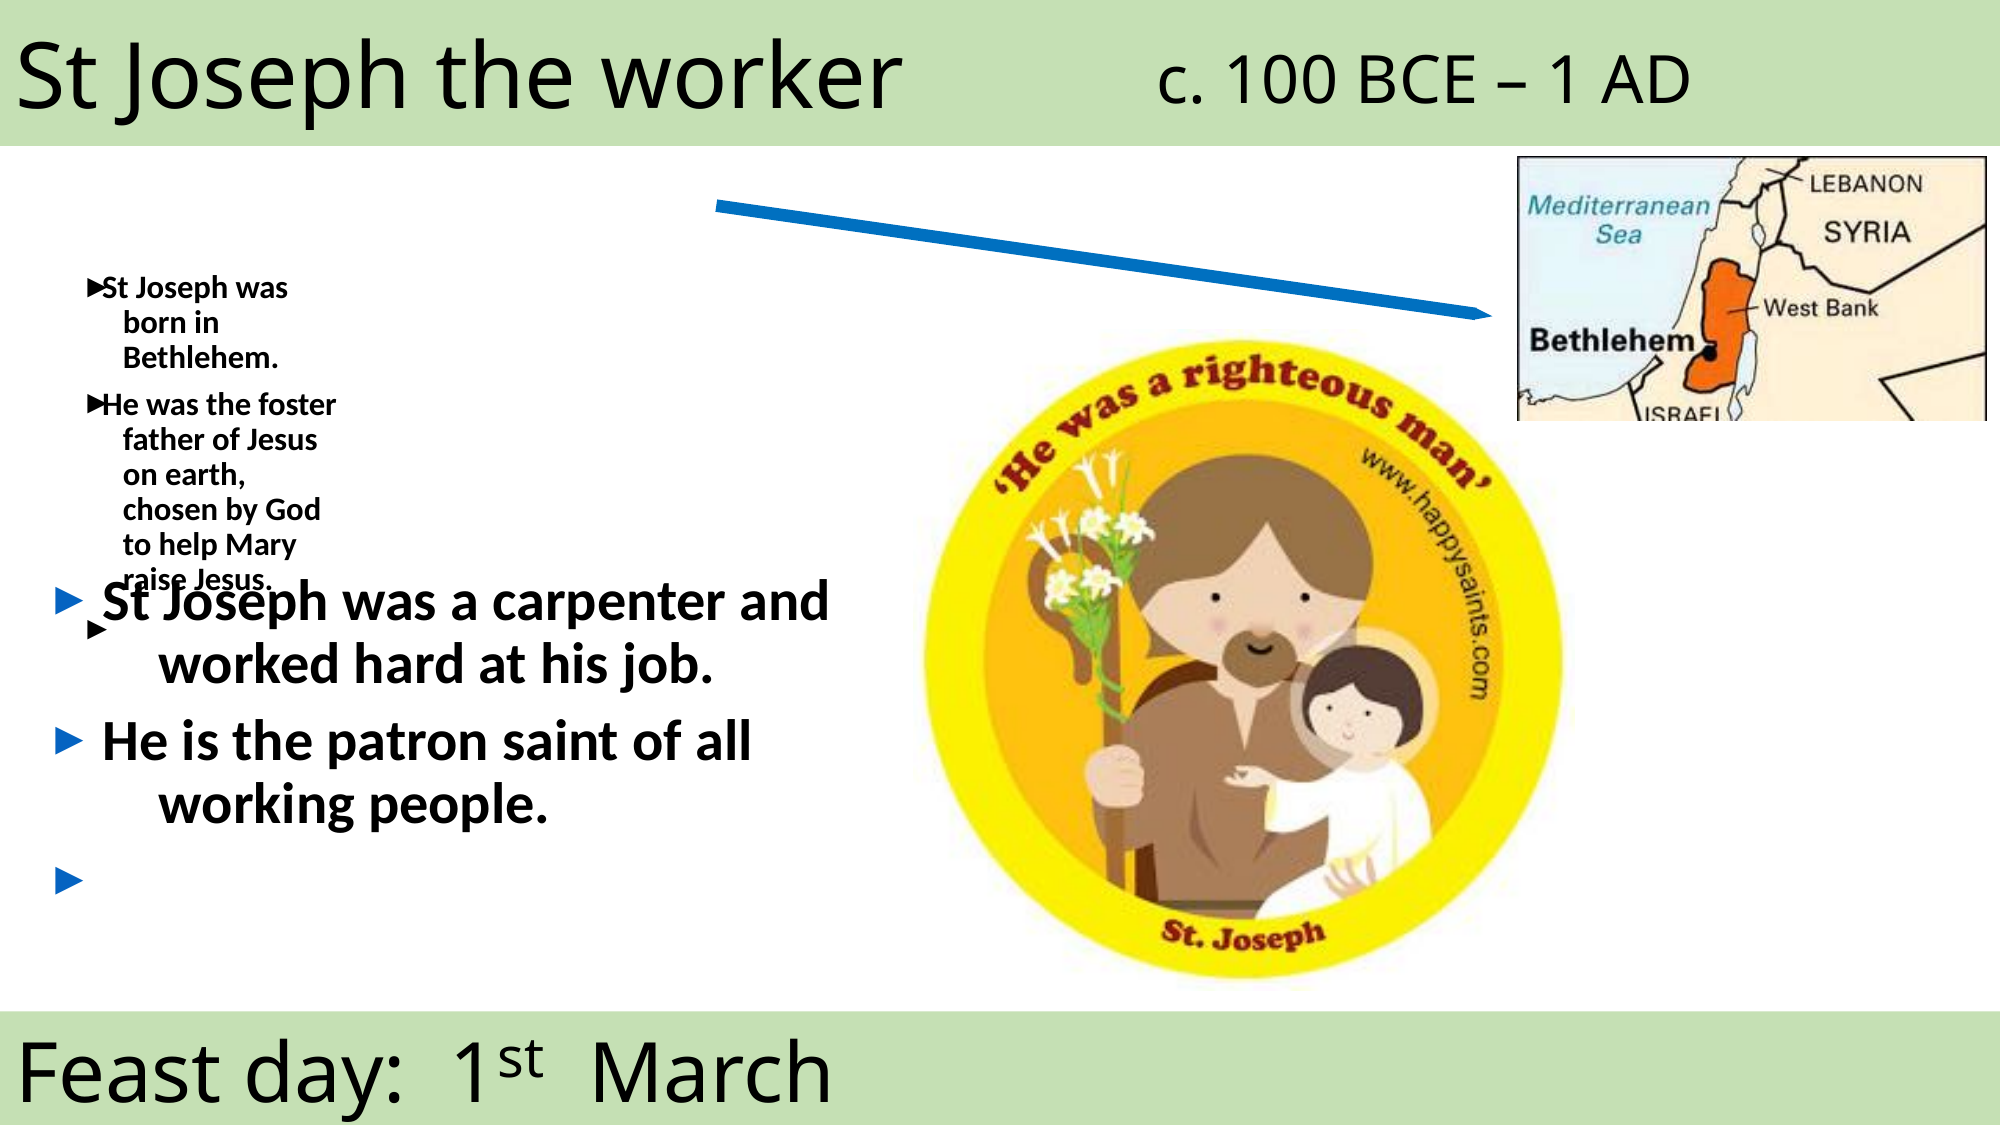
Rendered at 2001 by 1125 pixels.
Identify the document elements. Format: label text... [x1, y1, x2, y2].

picture [913, 156, 1987, 991]
text_box c. 100 BCE – 1 AD [1141, 28, 1792, 125]
text_box St Joseph the worker [0, 0, 2000, 146]
list St Joseph was born in Bethlehem. He was the foster father of Jesus on earth, chosen by God to help Mary raise Jesus. [31, 166, 914, 538]
text_box St Joseph was a carpenter and worked hard at his job. He is the patron saint of all working people. [31, 562, 913, 969]
text_box Feast day: 1st March [0, 1011, 2000, 1125]
